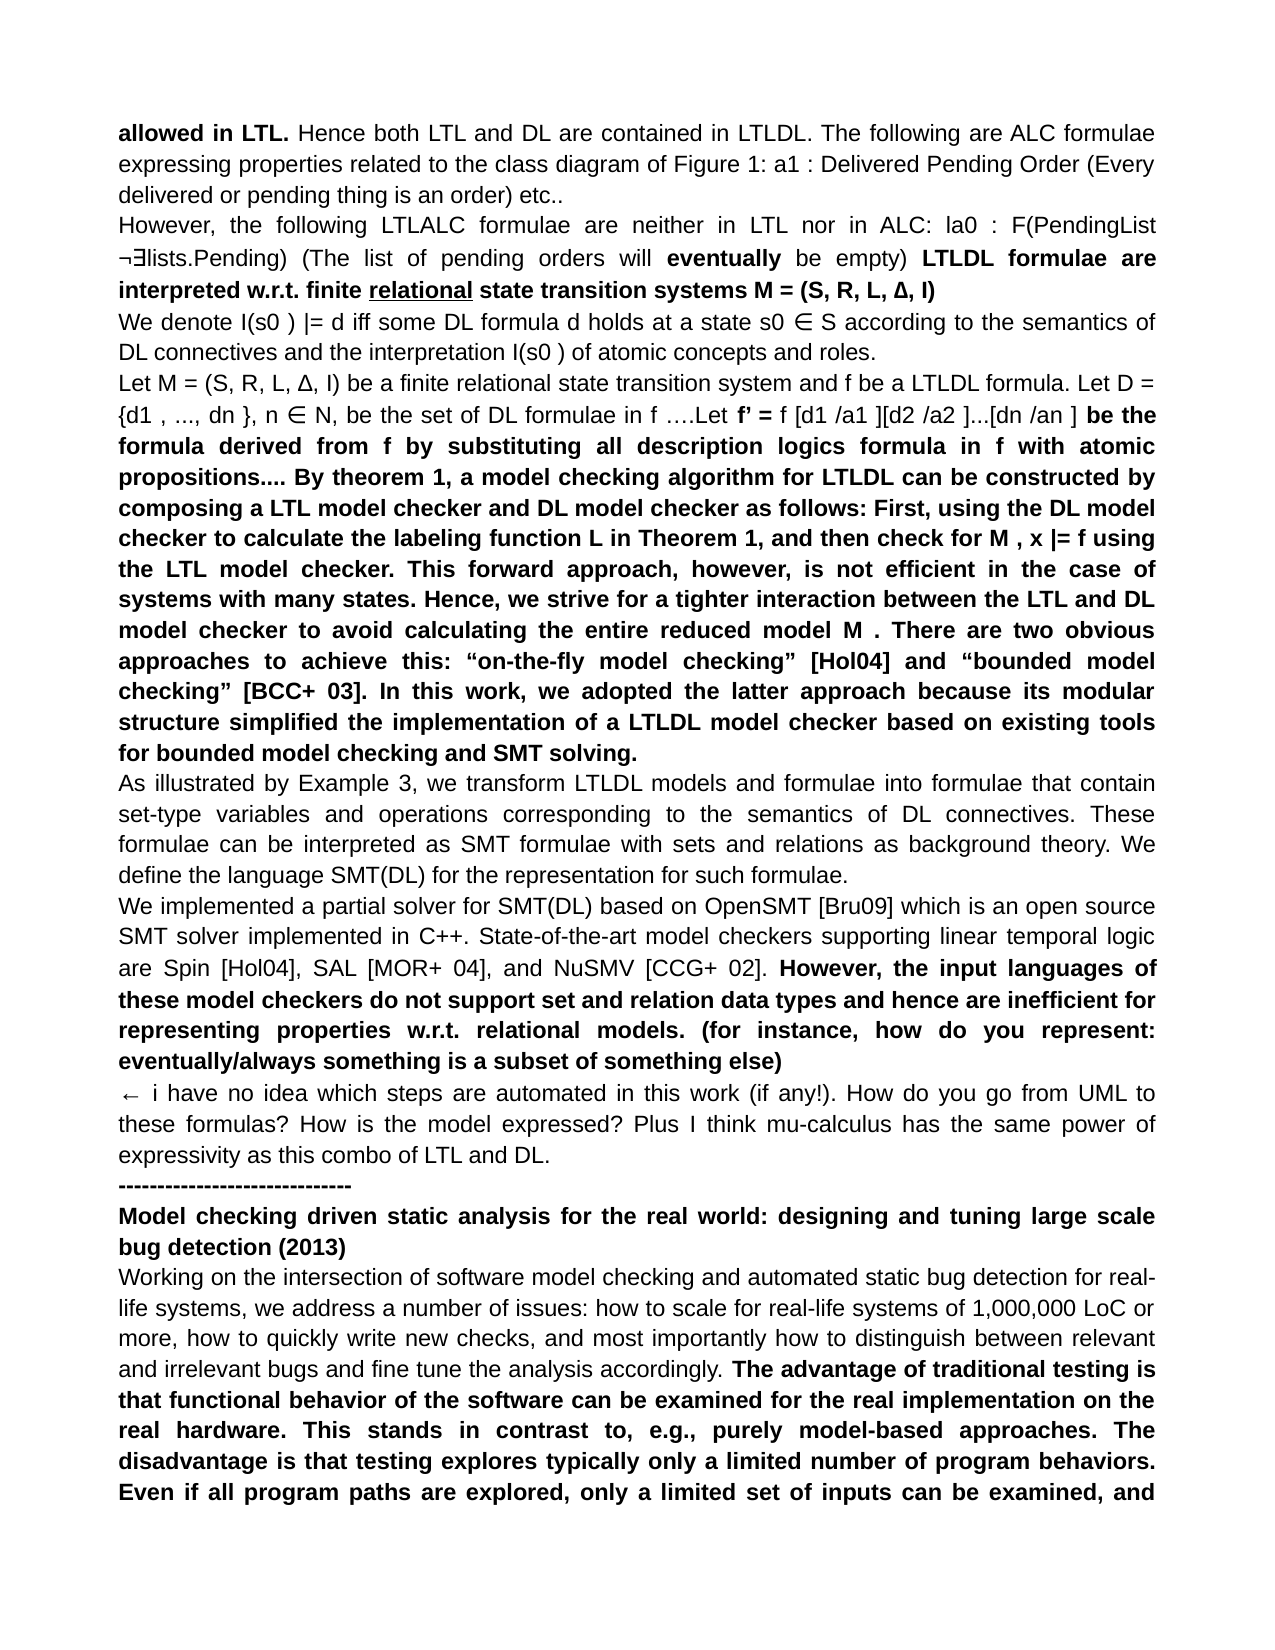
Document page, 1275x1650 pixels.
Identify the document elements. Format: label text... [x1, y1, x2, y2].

text allowed in LTL. Hence both LTL and DL are contained in LTLDL. The following are ALC formulae expressing properties related to the class diagram of Figure 1: a1 : Delivered Pending Order (Every delivered or pending thing is an order) etc.. [118, 118, 1157, 208]
text ← i have no idea which steps are automated in this work (if any!). How do you go from UML to these formulas? How is the model expressed? Plus I think mu-calculus has the same power of expressivity as this combo of LTL and DL. [118, 1078, 1157, 1168]
text Working on the intersection of software model checking and automated static bug detection for real-life systems, we address a number of issues: how to scale for real-life systems of 1,000,000 LoC or more, how to quickly write new checks, and most importantly how to distinguish between relevant and irrelevant bugs and fine tune the analysis accordingly. The advantage of traditional testing is that functional behavior of the software can be examined for the real implementation on the real hardware. This stands in contrast to, e.g., purely model-based approaches. The disadvantage is that testing explores typically only a limited number of program behaviors. Even if all program paths are explored, only a limited set of inputs can be examined, and [118, 1263, 1157, 1505]
text Model checking driven static analysis for the real world: designing and tuning large scale bug detection (2013) [118, 1202, 1157, 1260]
text We denote I(s0 ) |= d iff some DL formula d holds at a state s0 ∈ S according to the semantics of DL connectives and the interpretation I(s0 ) of atomic concepts and roles. [118, 308, 1157, 366]
text We implemented a partial solver for SMT(DL) based on OpenSMT [Bru09] which is an open source SMT solver implemented in C++. State-of-the-art model checkers supporting linear temporal logic are Spin [Hol04], SAL [MOR+ 04], and NuSMV [CCG+ 02]. However, the input languages of these model checkers do not support set and relation data types and hence are inefficient for representing properties w.r.t. relational models. (for instance, how do you represent: eventually/always something is a subset of something else) [118, 892, 1157, 1074]
text Let M = (S, R, L, ∆, I) be a finite relational state transition system and f be a LTLDL formula. Let D = {d1 , ..., dn }, n ∈ N, be the set of DL formulae in f ….Let f’ = f [d1 /a1 ][d2 /a2 ]...[dn /an ] be the formula derived from f by substituting all description logics formula in f with atomic propositions.... By theorem 1, a model checking algorithm for LTLDL can be constructed by composing a LTL model checker and DL model checker as follows: First, using the DL model checker to calculate the labeling function L in Theorem 1, and then check for M , x |= f using the LTL model checker. This forward approach, however, is not efficient in the case of systems with many states. Hence, we strive for a tighter interaction between the LTL and DL model checker to avoid calculating the entire reduced model M . There are two obvious approaches to achieve this: “on-the-fly model checking” [Hol04] and “bounded model checking” [BCC+ 03]. In this work, we adopted the latter approach because its modular structure simplified the implementation of a LTLDL model checker based on existing tools for bounded model checking and SMT solving. [118, 369, 1157, 766]
text As illustrated by Example 3, we transform LTLDL models and formulae into formulae that contain set-type variables and operations corresponding to the semantics of DL connectives. These formulae can be interpreted as SMT formulae with sets and relations as background theory. We define the language SMT(DL) for the representation for such formulae. [118, 769, 1157, 888]
text ------------------------------ [118, 1172, 1157, 1198]
text However, the following LTLALC formulae are neither in LTL nor in ALC: la0 : F(PendingList ¬∃lists.Pending) (The list of pending orders will eventually be empty) LTLDL formulae are interpreted w.r.t. finite relational state transition systems M = (S, R, L, ∆, I) [118, 212, 1157, 304]
